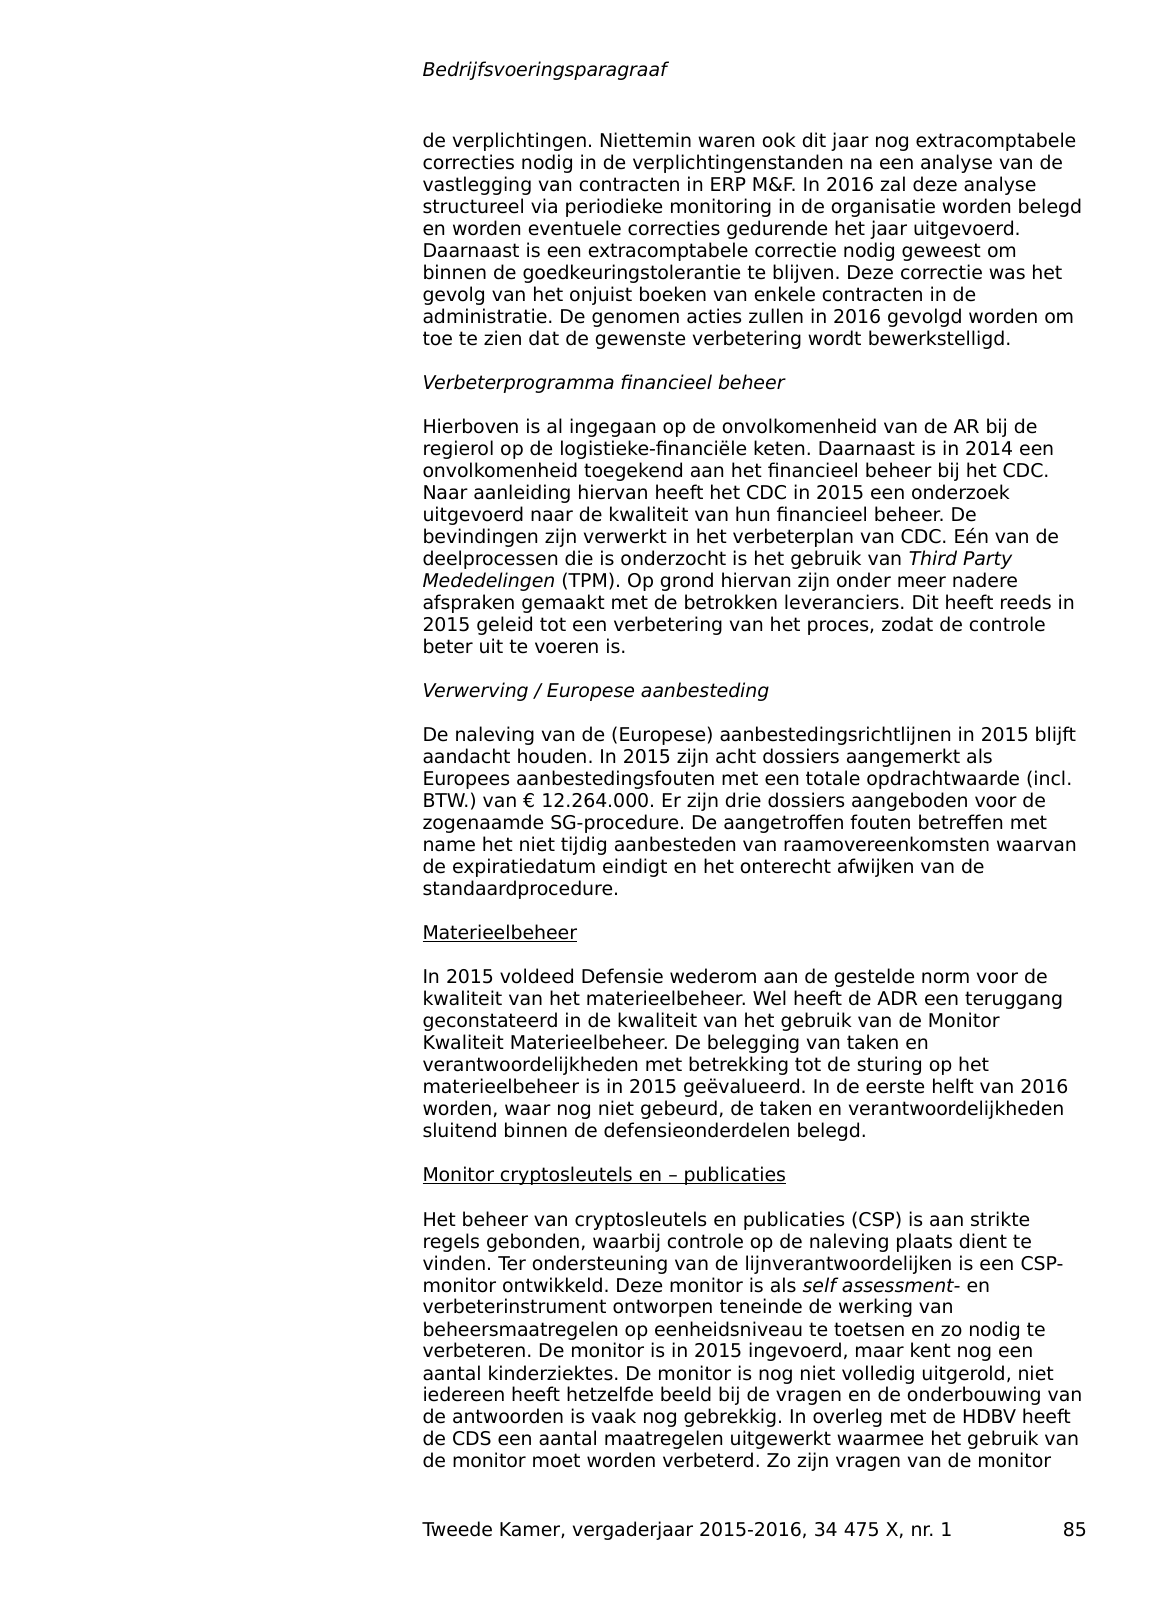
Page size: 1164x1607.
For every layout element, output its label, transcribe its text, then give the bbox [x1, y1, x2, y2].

text Het beheer van cryptosleutels en publicaties (CSP) is aan strikte regels gebonden, waarbij controle op de naleving plaats dient te vinden. Ter ondersteuning van de lijnverantwoordelijken is een CSP-monitor ontwikkeld. Deze monitor is als self assessment- en verbeterinstrument ontworpen teneinde de werking van beheersmaatregelen op eenheidsniveau te toetsen en zo nodig te verbeteren. De monitor is in 2015 ingevoerd, maar kent nog een aantal kinderziektes. De monitor is nog niet volledig uitgerold, niet iedereen heeft hetzelfde beeld bij de vragen en de onderbouwing van de antwoorden is vaak nog gebrekkig. In overleg met de HDBV heeft de CDS een aantal maatregelen uitgewerkt waarmee het gebruik van de monitor moet worden verbeterd. Zo zijn vragen van de monitor [422, 1208, 1087, 1472]
text de verplichtingen. Niettemin waren ook dit jaar nog extracomptabele correcties nodig in de verplichtingenstanden na een analyse van de vastlegging van contracten in ERP M&F. In 2016 zal deze analyse structureel via periodieke monitoring in de organisatie worden belegd en worden eventuele correcties gedurende het jaar uitgevoerd. Daarnaast is een extracomptabele correctie nodig geweest om binnen de goedkeuringstolerantie te blijven. Deze correctie was het gevolg van het onjuist boeken van enkele contracten in de administratie. De genomen acties zullen in 2016 gevolgd worden om toe te zien dat de gewenste verbetering wordt bewerkstelligd. [422, 130, 1087, 350]
text De naleving van de (Europese) aanbestedingsrichtlijnen in 2015 blijft aandacht houden. In 2015 zijn acht dossiers aangemerkt als Europees aanbestedingsfouten met een totale opdrachtwaarde (incl. BTW.) van € 12.264.000. Er zijn drie dossiers aangeboden voor de zogenaamde SG-procedure. De aangetroffen fouten betreffen met name het niet tijdig aanbesteden van raamovereenkomsten waarvan de expiratiedatum eindigt en het onterecht afwijken van de standaardprocedure. [422, 724, 1087, 900]
text In 2015 voldeed Defensie wederom aan de gestelde norm voor de kwaliteit van het materieelbeheer. Wel heeft de ADR een teruggang geconstateerd in de kwaliteit van het gebruik van de Monitor Kwaliteit Materieelbeheer. De belegging van taken en verantwoordelijkheden met betrekking tot de sturing op het materieelbeheer is in 2015 geëvalueerd. In de eerste helft van 2016 worden, waar nog niet gebeurd, de taken en verantwoordelijkheden sluitend binnen de defensieonderdelen belegd. [422, 966, 1087, 1142]
subtitle Verwerving / Europese aanbesteding [422, 680, 1087, 702]
subtitle Monitor cryptosleutels en – publicaties [422, 1164, 1087, 1186]
text Hierboven is al ingegaan op de onvolkomenheid van de AR bij de regierol op de logistieke-financiële keten. Daarnaast is in 2014 een onvolkomenheid toegekend aan het financieel beheer bij het CDC. Naar aanleiding hiervan heeft het CDC in 2015 een onderzoek uitgevoerd naar de kwaliteit van hun financieel beheer. De bevindingen zijn verwerkt in het verbeterplan van CDC. Eén van de deelprocessen die is onderzocht is het gebruik van Third Party Mededelingen (TPM). Op grond hiervan zijn onder meer nadere afspraken gemaakt met de betrokken leveranciers. Dit heeft reeds in 2015 geleid tot een verbetering van het proces, zodat de controle beter uit te voeren is. [422, 416, 1087, 658]
subtitle Materieelbeheer [422, 922, 1087, 944]
subtitle Verbeterprogramma financieel beheer [422, 372, 1087, 394]
